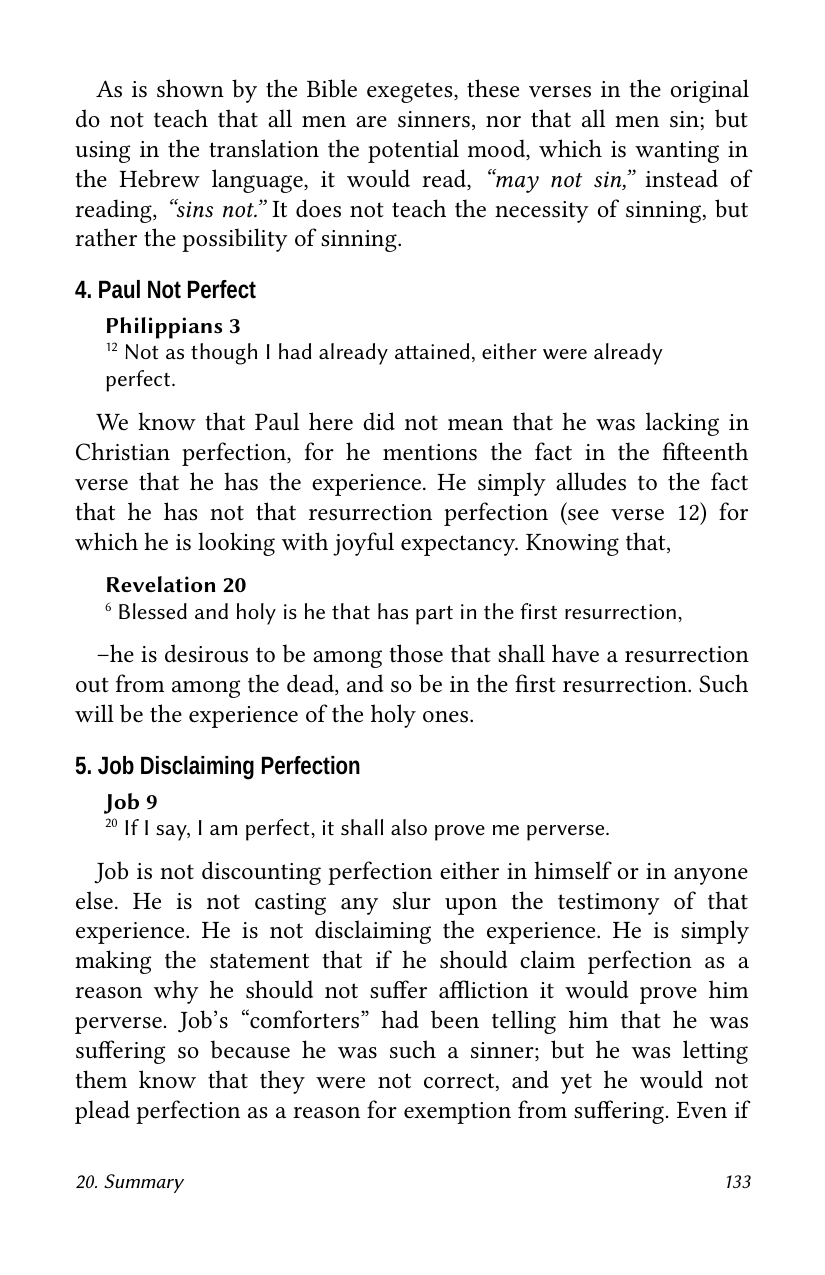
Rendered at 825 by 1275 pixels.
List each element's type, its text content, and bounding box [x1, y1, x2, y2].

text Philippians 3 [105, 313, 750, 339]
text 20 If I say, I am perfect, it shall also prove me perverse. [105, 815, 720, 841]
text –he is desirous to be among those that shall have a resurrection out from among the dead, and so be in the first resurrection. Such will be the experience of the holy ones. [75, 640, 750, 729]
text Revelation 20 [105, 572, 750, 598]
text Job 9 [105, 789, 750, 815]
text We know that Paul here did not mean that he was lacking in Christian perfection, for he mentions the fact in the fifteenth verse that he has the experience. He simply alludes to the fact that he has not that resurrection perfection (see verse 12) for which he is looking with joyful expectancy. Knowing that, [75, 408, 750, 556]
text As is shown by the Bible exegetes, these verses in the original do not teach that all men are sinners, nor that all men sin; but using in the translation the potential mood, which is wanting in the Hebrew language, it would read, “may not sin,” instead of reading, “sins not.” It does not teach the necessity of sinning, but rather the possibility of sinning. [75, 75, 750, 253]
subtitle 5. Job Disclaiming Perfection [75, 751, 750, 780]
text 6 Blessed and holy is he that has part in the first resurrection, [105, 598, 720, 625]
text 12 Not as though I had already attained, either were already perfect. [105, 339, 720, 392]
text Job is not discounting perfection either in himself or in anyone else. He is not casting any slur upon the testimony of that experience. He is not disclaiming the experience. He is simply making the statement that if he should claim perfection as a reason why he should not suffer affliction it would prove him perverse. Job’s “comforters” had been telling him that he was suffering so because he was such a sinner; but he was letting them know that they were not correct, and yet he would not plead perfection as a reason for exemption from suffering. Even if [75, 857, 750, 1124]
subtitle 4. Paul Not Perfect [75, 275, 750, 304]
